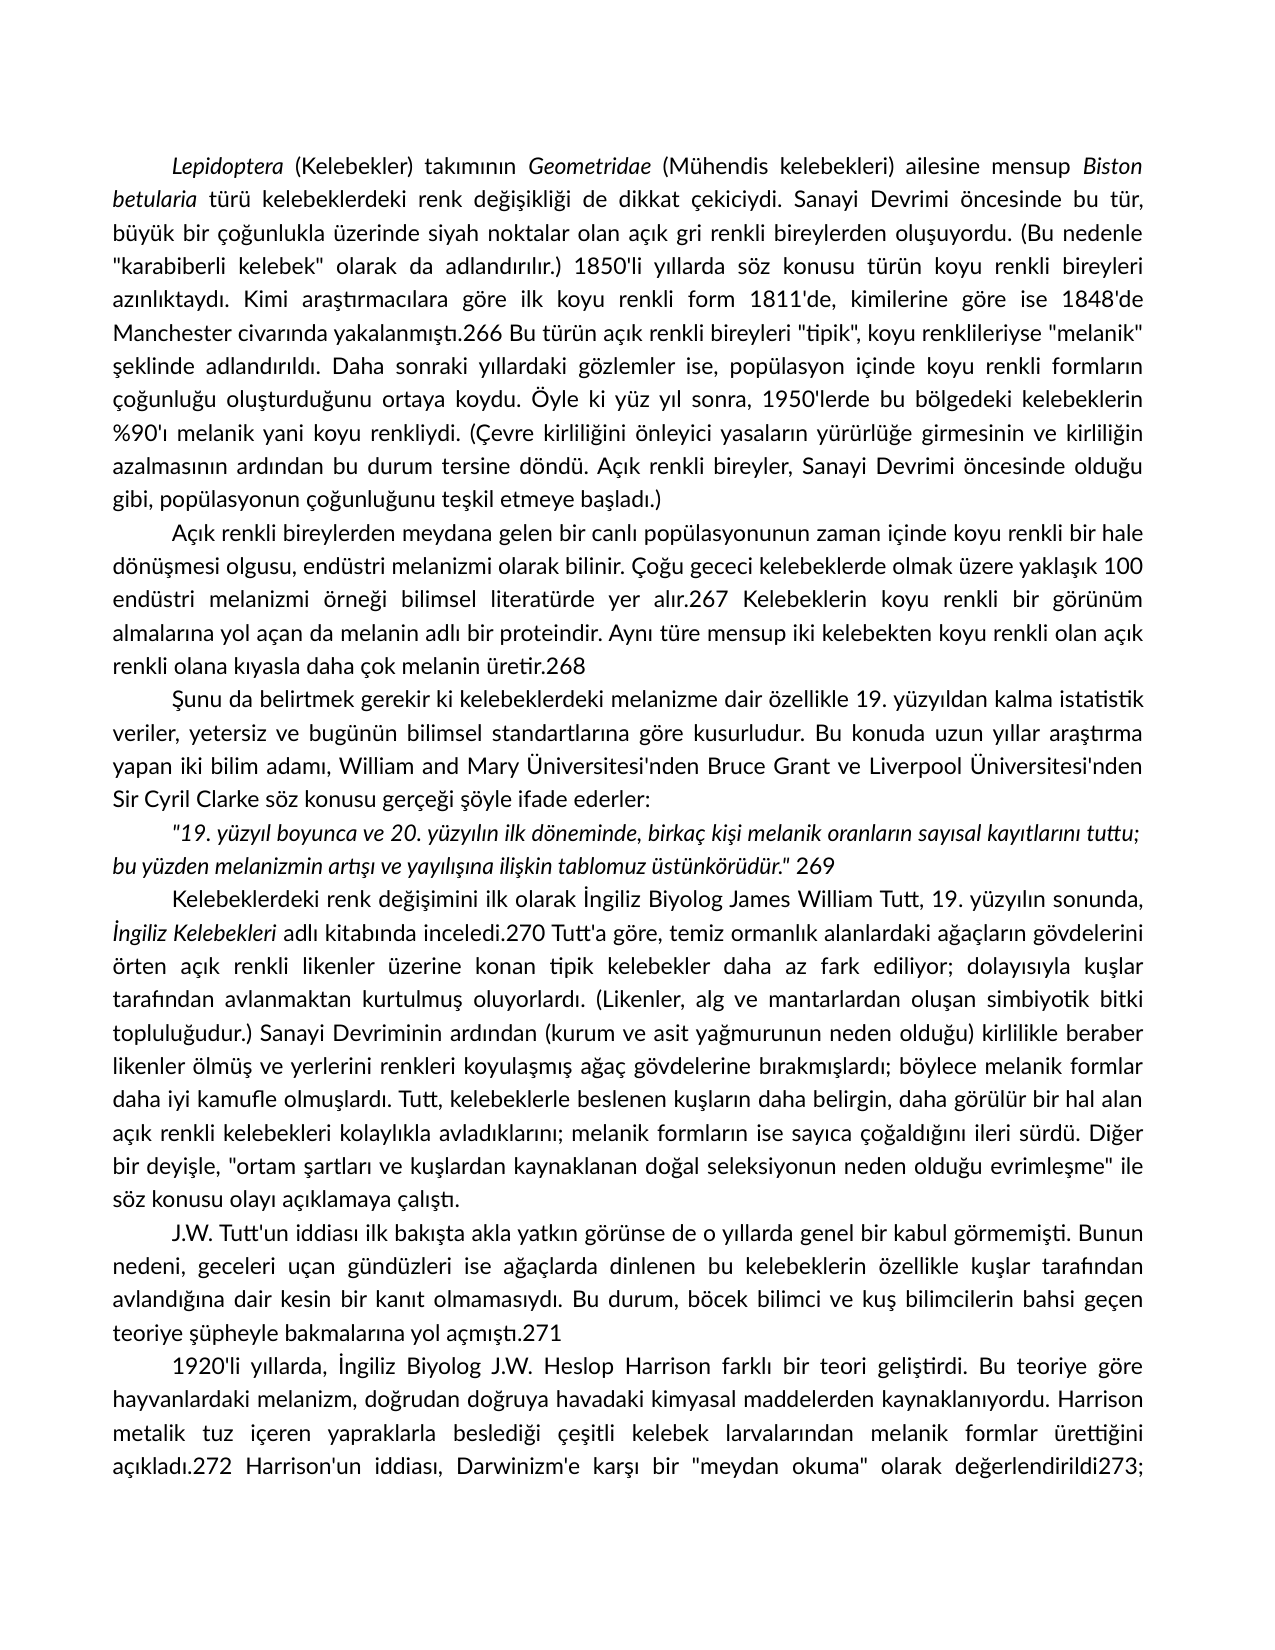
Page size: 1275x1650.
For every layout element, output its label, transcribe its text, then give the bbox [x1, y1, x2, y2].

text Şunu da belirtmek gerekir ki kelebeklerdeki melanizme dair özellikle 19. yüzyıldan kalma istatistik veriler, yetersiz ve bugünün bilimsel standartlarına göre kusurludur. Bu konuda uzun yıllar araştırma yapan iki bilim adamı, William and Mary Üniversitesi'nden Bruce Grant ve Liverpool Üniversitesi'nden Sir Cyril Clarke söz konusu gerçeği şöyle ifade ederler: [112, 681, 1145, 814]
text Açık renkli bireylerden meydana gelen bir canlı popülasyonunun zaman içinde koyu renkli bir hale dönüşmesi olgusu, endüstri melanizmi olarak bilinir. Çoğu gececi kelebeklerde olmak üzere yaklaşık 100 endüstri melanizmi örneği bilimsel literatürde yer alır.267 Kelebeklerin koyu renkli bir görünüm almalarına yol açan da melanin adlı bir proteindir. Aynı türe mensup iki kelebekten koyu renkli olan açık renkli olana kıyasla daha çok melanin üretir.268 [112, 514, 1145, 681]
text Kelebeklerdeki renk değişimini ilk olarak İngiliz Biyolog James William Tutt, 19. yüzyılın sonunda, İngiliz Kelebekleri adlı kitabında inceledi.270 Tutt'a göre, temiz ormanlık alanlardaki ağaçların gövdelerini örten açık renkli likenler üzerine konan tipik kelebekler daha az fark ediliyor; dolayısıyla kuşlar tarafından avlanmaktan kurtulmuş oluyorlardı. (Likenler, alg ve mantarlardan oluşan simbiyotik bitki topluluğudur.) Sanayi Devriminin ardından (kurum ve asit yağmurunun neden olduğu) kirlilikle beraber likenler ölmüş ve yerlerini renkleri koyulaşmış ağaç gövdelerine bırakmışlardı; böylece melanik formlar daha iyi kamufle olmuşlardı. Tutt, kelebeklerle beslenen kuşların daha belirgin, daha görülür bir hal alan açık renkli kelebekleri kolaylıkla avladıklarını; melanik formların ise sayıca çoğaldığını ileri sürdü. Diğer bir deyişle, "ortam şartları ve kuşlardan kaynaklanan doğal seleksiyonun neden olduğu evrimleşme" ile söz konusu olayı açıklamaya çalıştı. [112, 881, 1145, 1214]
text Lepidoptera (Kelebekler) takımının Geometridae (Mühendis kelebekleri) ailesine mensup Biston betularia türü kelebeklerdeki renk değişikliği de dikkat çekiciydi. Sanayi Devrimi öncesinde bu tür, büyük bir çoğunlukla üzerinde siyah noktalar olan açık gri renkli bireylerden oluşuyordu. (Bu nedenle "karabiberli kelebek" olarak da adlandırılır.) 1850'li yıllarda söz konusu türün koyu renkli bireyleri azınlıktaydı. Kimi araştırmacılara göre ilk koyu renkli form 1811'de, kimilerine göre ise 1848'de Manchester civarında yakalanmıştı.266 Bu türün açık renkli bireyleri "tipik", koyu renklileriyse "melanik" şeklinde adlandırıldı. Daha sonraki yıllardaki gözlemler ise, popülasyon içinde koyu renkli formların çoğunluğu oluşturduğunu ortaya koydu. Öyle ki yüz yıl sonra, 1950'lerde bu bölgedeki kelebeklerin %90'ı melanik yani koyu renkliydi. (Çevre kirliliğini önleyici yasaların yürürlüğe girmesinin ve kirliliğin azalmasının ardından bu durum tersine döndü. Açık renkli bireyler, Sanayi Devrimi öncesinde olduğu gibi, popülasyonun çoğunluğunu teşkil etmeye başladı.) [112, 148, 1145, 514]
text J.W. Tutt'un iddiası ilk bakışta akla yatkın görünse de o yıllarda genel bir kabul görmemişti. Bunun nedeni, geceleri uçan gündüzleri ise ağaçlarda dinlenen bu kelebeklerin özellikle kuşlar tarafından avlandığına dair kesin bir kanıt olmamasıydı. Bu durum, böcek bilimci ve kuş bilimcilerin bahsi geçen teoriye şüpheyle bakmalarına yol açmıştı.271 [112, 1214, 1145, 1348]
text 1920'li yıllarda, İngiliz Biyolog J.W. Heslop Harrison farklı bir teori geliştirdi. Bu teoriye göre hayvanlardaki melanizm, doğrudan doğruya havadaki kimyasal maddelerden kaynaklanıyordu. Harrison metalik tuz içeren yapraklarla beslediği çeşitli kelebek larvalarından melanik formlar ürettiğini açıkladı.272 Harrison'un iddiası, Darwinizm'e karşı bir "meydan okuma" olarak değerlendirildi273; [112, 1348, 1145, 1481]
text "19. yüzyıl boyunca ve 20. yüzyılın ilk döneminde, birkaç kişi melanik oranların sayısal kayıtlarını tuttu; bu yüzden melanizmin artışı ve yayılışına ilişkin tablomuz üstünkörüdür." 269 [112, 814, 1145, 881]
